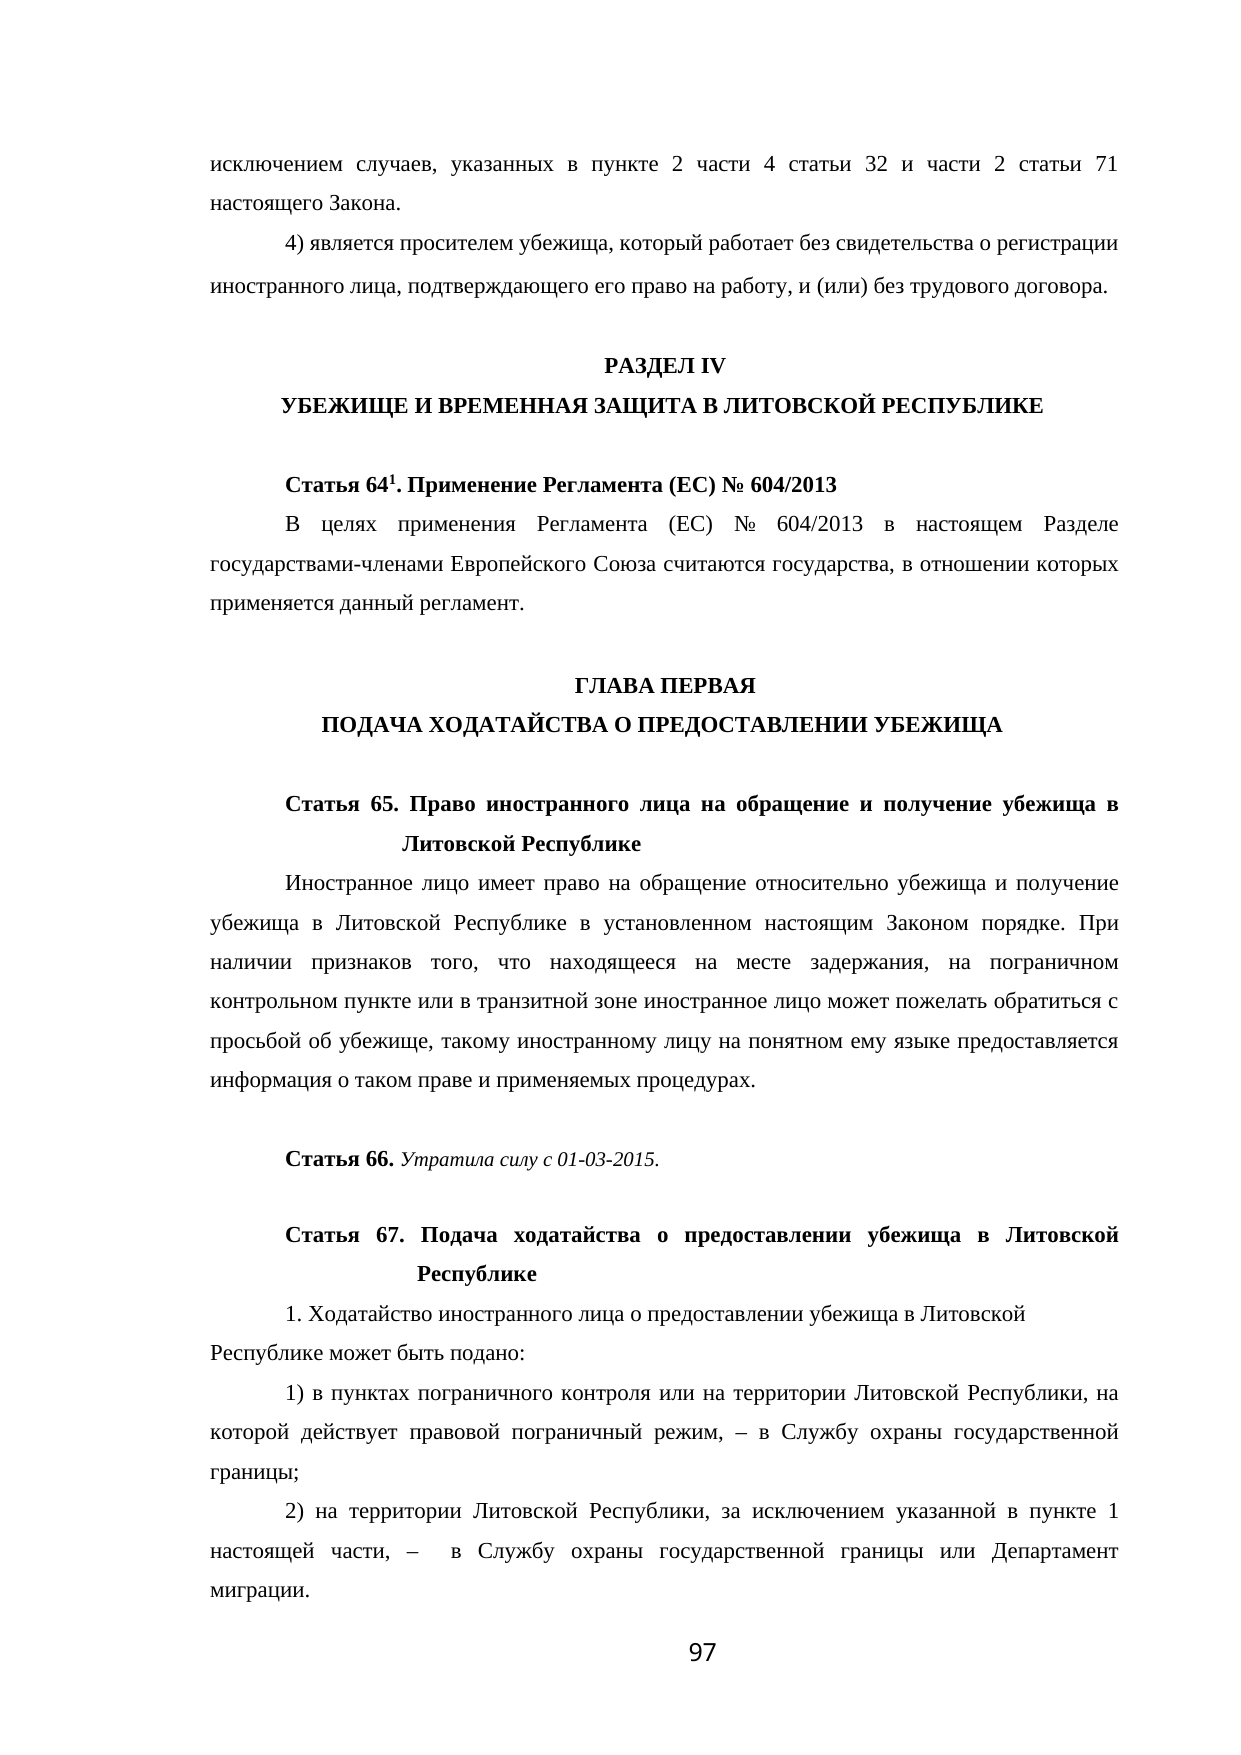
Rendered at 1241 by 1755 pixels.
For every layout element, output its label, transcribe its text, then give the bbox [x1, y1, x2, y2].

text Статья 641. Применение Регламента (ЕС) № 604/2013 [210, 471, 1120, 497]
text исключением случаев, указанных в пункте 2 части 4 статьи 32 и части 2 статьи 71 настоящего Закона. [210, 150, 1120, 216]
text УБЕЖИЩЕ И ВРЕМЕННАЯ ЗАЩИТА В ЛИТОВСКОЙ РЕСПУБЛИКЕ [210, 392, 1120, 418]
text 2) на территории Литовской Республики, за исключением указанной в пункте 1 настоящей части, – в Службу охраны государственной границы или Департамент миграции. [210, 1497, 1120, 1603]
text Статья 66. Утратила силу с 01-03-2015. [210, 1146, 1120, 1172]
text Статья 65. Право иностранного лица на обращение и получение убежища в Литовской Республике [285, 790, 1120, 856]
text Статья 67. Подача ходатайства о предоставлении убежища в Литовской Республике [285, 1221, 1120, 1287]
text 4) является просителем убежища, который работает без свидетельства о регистрации иностранного лица, подтверждающего его право на работу, и (или) без трудового договора. [210, 229, 1120, 298]
text В целях применения Регламента (ЕС) № 604/2013 в настоящем Разделе государствами-членами Европейского Союза считаются государства, в отношении которых применяется данный регламент. [210, 510, 1120, 616]
text 1. Ходатайство иностранного лица о предоставлении убежища в Литовской Республике может быть подано: [210, 1300, 1120, 1366]
text Иностранное лицо имеет право на обращение относительно убежища и получение убежища в Литовской Республике в установленном настоящим Законом порядке. При наличии признаков того, что находящееся на месте задержания, на пограничном контрольном пункте или в транзитной зоне иностранное лицо может пожелать обратиться с просьбой об убежище, такому иностранному лицу на понятном ему языке предоставляется информация о таком праве и применяемых процедурах. [210, 869, 1120, 1093]
text ГЛАВА ПЕРВАЯ [210, 672, 1120, 698]
text РАЗДЕЛ IV [210, 352, 1120, 379]
text ПОДАЧА ХОДАТАЙСТВА О ПРЕДОСТАВЛЕНИИ УБЕЖИЩА [210, 711, 1120, 738]
text 1) в пунктах пограничного контроля или на территории Литовской Республики, на которой действует правовой пограничный режим, – в Службу охраны государственной границы; [210, 1379, 1120, 1484]
